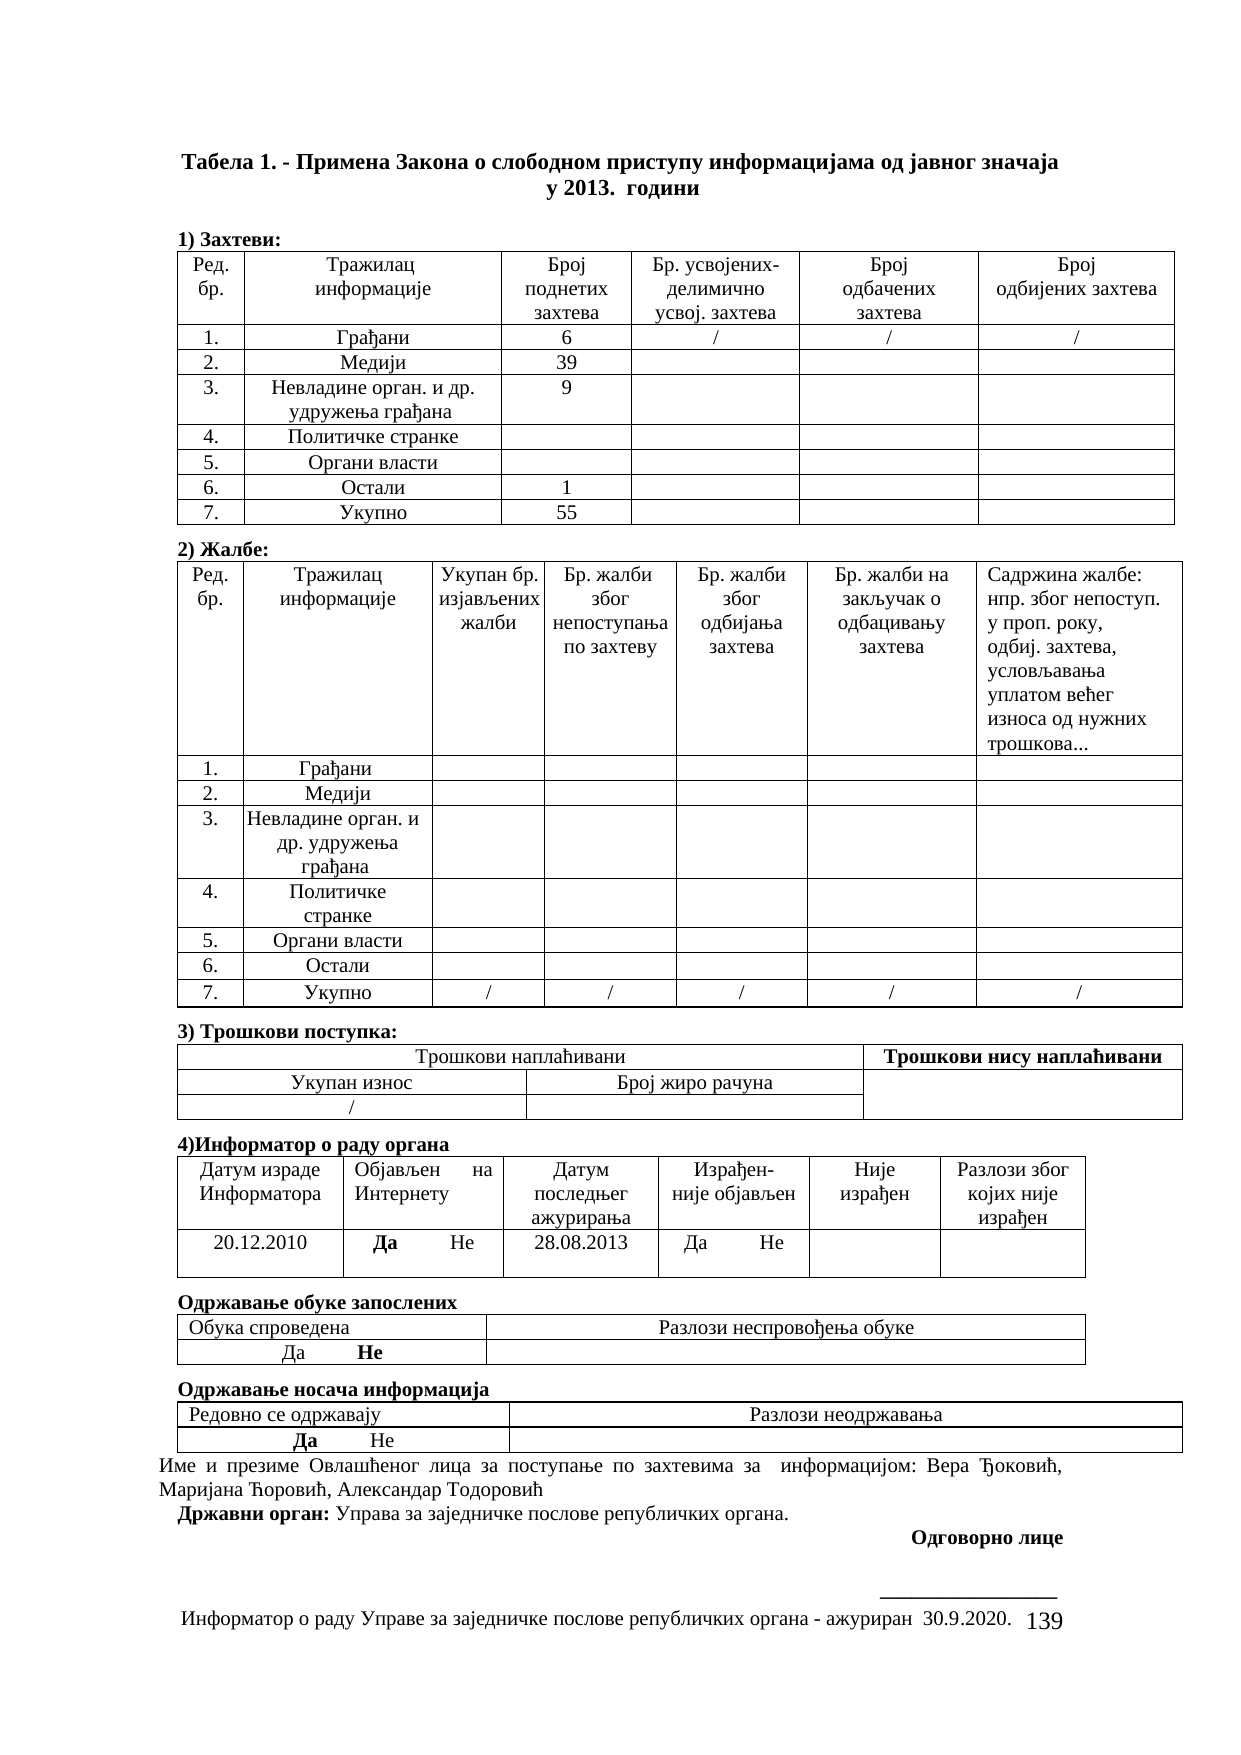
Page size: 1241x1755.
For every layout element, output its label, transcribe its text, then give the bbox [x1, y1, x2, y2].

table_cell / [677, 980, 807, 1006]
table_cell [545, 781, 676, 805]
table_cell [864, 1070, 1182, 1119]
table_cell / [178, 1095, 526, 1119]
table_header Разлози неспровођења обуке [487, 1315, 1085, 1339]
table_cell 20.12.2010 [178, 1230, 343, 1277]
text у 2013. години [177, 174, 1063, 200]
table_cell [977, 879, 1182, 927]
table_header Датум последњег ажурирања [504, 1157, 658, 1229]
text 1) Захтеви: [177, 227, 1063, 251]
table_cell [677, 781, 807, 805]
table_cell Невладине орган. и др. удружења грађана [245, 375, 501, 423]
table_cell Политичке странке [244, 879, 432, 927]
table_cell 2. [178, 350, 244, 374]
table_cell / [545, 980, 676, 1006]
table_cell [632, 500, 799, 524]
table_cell [977, 806, 1182, 878]
table_cell Oргани власти [244, 928, 432, 952]
table_cell 5. [178, 450, 244, 474]
table_cell [433, 953, 544, 979]
table_cell Број жиро рачуна [527, 1070, 863, 1094]
table_cell Органи власти [245, 450, 501, 474]
table_header Ред.бр. [178, 252, 244, 324]
table_cell 5. [178, 928, 243, 952]
table_cell [677, 928, 807, 952]
table_header Бр. жалби због непоступања по захтеву [545, 562, 676, 754]
table_cell 4. [178, 879, 243, 927]
table_cell [977, 928, 1182, 952]
table_cell [502, 450, 631, 474]
table_cell 6 [502, 325, 631, 349]
text Одржавање обуке запослених [177, 1290, 1063, 1314]
table_cell [808, 928, 976, 952]
table_cell [979, 350, 1174, 374]
table_header Бр. усвојених- делимично усвој. захтева [632, 252, 799, 324]
table_cell [800, 350, 978, 374]
table_cell [510, 1428, 1182, 1452]
table_header Датум израде Информатора [178, 1157, 343, 1229]
table_cell [979, 375, 1174, 423]
table_cell Остали [244, 953, 432, 979]
table_cell [808, 806, 976, 878]
table_cell / [433, 980, 544, 1006]
table_cell 55 [502, 500, 631, 524]
table_header Тражилац информације [245, 252, 501, 324]
table_cell [808, 756, 976, 779]
table_cell [545, 879, 676, 927]
text 3) Трошкови поступка: [177, 1019, 1063, 1043]
table_cell [545, 806, 676, 878]
table_cell Остали [245, 475, 501, 499]
table_cell [810, 1230, 940, 1277]
table_header Израђен- није објављен [659, 1157, 809, 1229]
table_header Обука спроведена [178, 1315, 486, 1339]
table_header Трошкови нису наплаћивани [864, 1045, 1182, 1068]
table_cell / [808, 980, 976, 1006]
table_cell [632, 450, 799, 474]
table_header Број поднетих захтева [502, 252, 631, 324]
table_cell 6. [178, 475, 244, 499]
table_cell [800, 500, 978, 524]
table_cell [800, 475, 978, 499]
table_cell 1. [178, 756, 243, 779]
table_cell [979, 425, 1174, 448]
table_cell [632, 350, 799, 374]
table_cell [433, 806, 544, 878]
table_cell Да Не [178, 1428, 509, 1452]
table_cell [545, 756, 676, 779]
table_cell [979, 450, 1174, 474]
table_cell 2. [178, 781, 243, 805]
table_cell / [979, 325, 1174, 349]
table_cell 7. [178, 980, 243, 1006]
table_cell [977, 953, 1182, 979]
text Одржавање носача информација [177, 1377, 1063, 1401]
table_header Број одбачених захтева [800, 252, 978, 324]
table_cell [433, 879, 544, 927]
table_cell Политичке странке [245, 425, 501, 448]
table_cell [433, 781, 544, 805]
table_cell Укупно [245, 500, 501, 524]
table_cell [677, 953, 807, 979]
table_header Садржина жалбе: нпр. због непоступ. у проп. року, одбиј. захтева, условљавања уплатом већег износа од нужних трошкова... [977, 562, 1182, 754]
table_cell 6. [178, 953, 243, 979]
table_cell Укупан износ [178, 1070, 526, 1094]
table_header Разлози због којих није израђен [941, 1157, 1085, 1229]
table_cell [977, 756, 1182, 779]
table_cell / [977, 980, 1182, 1006]
table_cell 3. [178, 806, 243, 878]
text _________________ [177, 1573, 1063, 1602]
table_cell [632, 375, 799, 423]
text Табела 1. - Примена Закона о слободном приступу информацијама од јавног значаја [177, 148, 1063, 174]
table_cell [677, 756, 807, 779]
table_cell 7. [178, 500, 244, 524]
table_cell Да Не [178, 1340, 486, 1364]
table_cell [800, 450, 978, 474]
table_cell 1 [502, 475, 631, 499]
text Одговорно лице [177, 1525, 1063, 1549]
table_cell [977, 781, 1182, 805]
table_cell [800, 425, 978, 448]
table_cell / [800, 325, 978, 349]
table_header Трошкови наплаћивани [178, 1045, 863, 1068]
table_cell [979, 475, 1174, 499]
table_cell 39 [502, 350, 631, 374]
table_cell Да Не [659, 1230, 809, 1277]
table_cell Невладине орган. и др. удружења грађана [244, 806, 432, 878]
table_cell [808, 953, 976, 979]
table_cell [979, 500, 1174, 524]
table_header Укупан бр. изјављених жалби [433, 562, 544, 754]
table_header Бр. жалби на закључак о одбацивању захтева [808, 562, 976, 754]
table_cell [677, 879, 807, 927]
table_cell 28.08.2013 [504, 1230, 658, 1277]
table_header Бр. жалби због одбијања захтева [677, 562, 807, 754]
table_cell 4. [178, 425, 244, 448]
table_header Редовно се одржавају [178, 1403, 509, 1426]
table_cell 9 [502, 375, 631, 423]
table_header Број одбијених захтева [979, 252, 1174, 324]
table_cell [502, 425, 631, 448]
table_cell [487, 1340, 1085, 1364]
table_cell [433, 756, 544, 779]
table_cell [433, 928, 544, 952]
table_cell Медији [244, 781, 432, 805]
table_cell Да Не [344, 1230, 503, 1277]
table_cell [545, 953, 676, 979]
table_cell 3. [178, 375, 244, 423]
table_cell [527, 1095, 863, 1119]
table_cell Укупно [244, 980, 432, 1006]
table_header Није израђен [810, 1157, 940, 1229]
table_cell [677, 806, 807, 878]
table_cell [632, 475, 799, 499]
table_cell [800, 375, 978, 423]
text 4)Информатор о раду органа [177, 1132, 1063, 1156]
table_cell 1. [178, 325, 244, 349]
table_header Ред. бр. [178, 562, 243, 754]
table_cell [808, 879, 976, 927]
table_cell Грађани [245, 325, 501, 349]
table_header Објављен на Интернету [344, 1157, 503, 1229]
table_cell [632, 425, 799, 448]
text Државни орган: Управа за заједничке послове републичких органа. [177, 1501, 1063, 1525]
text 2) Жалбе: [177, 537, 1063, 561]
table_header Разлози неодржавања [510, 1403, 1182, 1426]
text Име и презиме Овлашћеног лица за поступање по захтевима за информацијом: Вера Ђоковић, Маријана Ћоровић, Александар Тодоровић [158, 1453, 1063, 1501]
table_header Тражилац информације [244, 562, 432, 754]
table_cell Грађани [244, 756, 432, 779]
table_cell [941, 1230, 1085, 1277]
table_cell [545, 928, 676, 952]
table_cell / [632, 325, 799, 349]
table_cell Медији [245, 350, 501, 374]
table_cell [808, 781, 976, 805]
